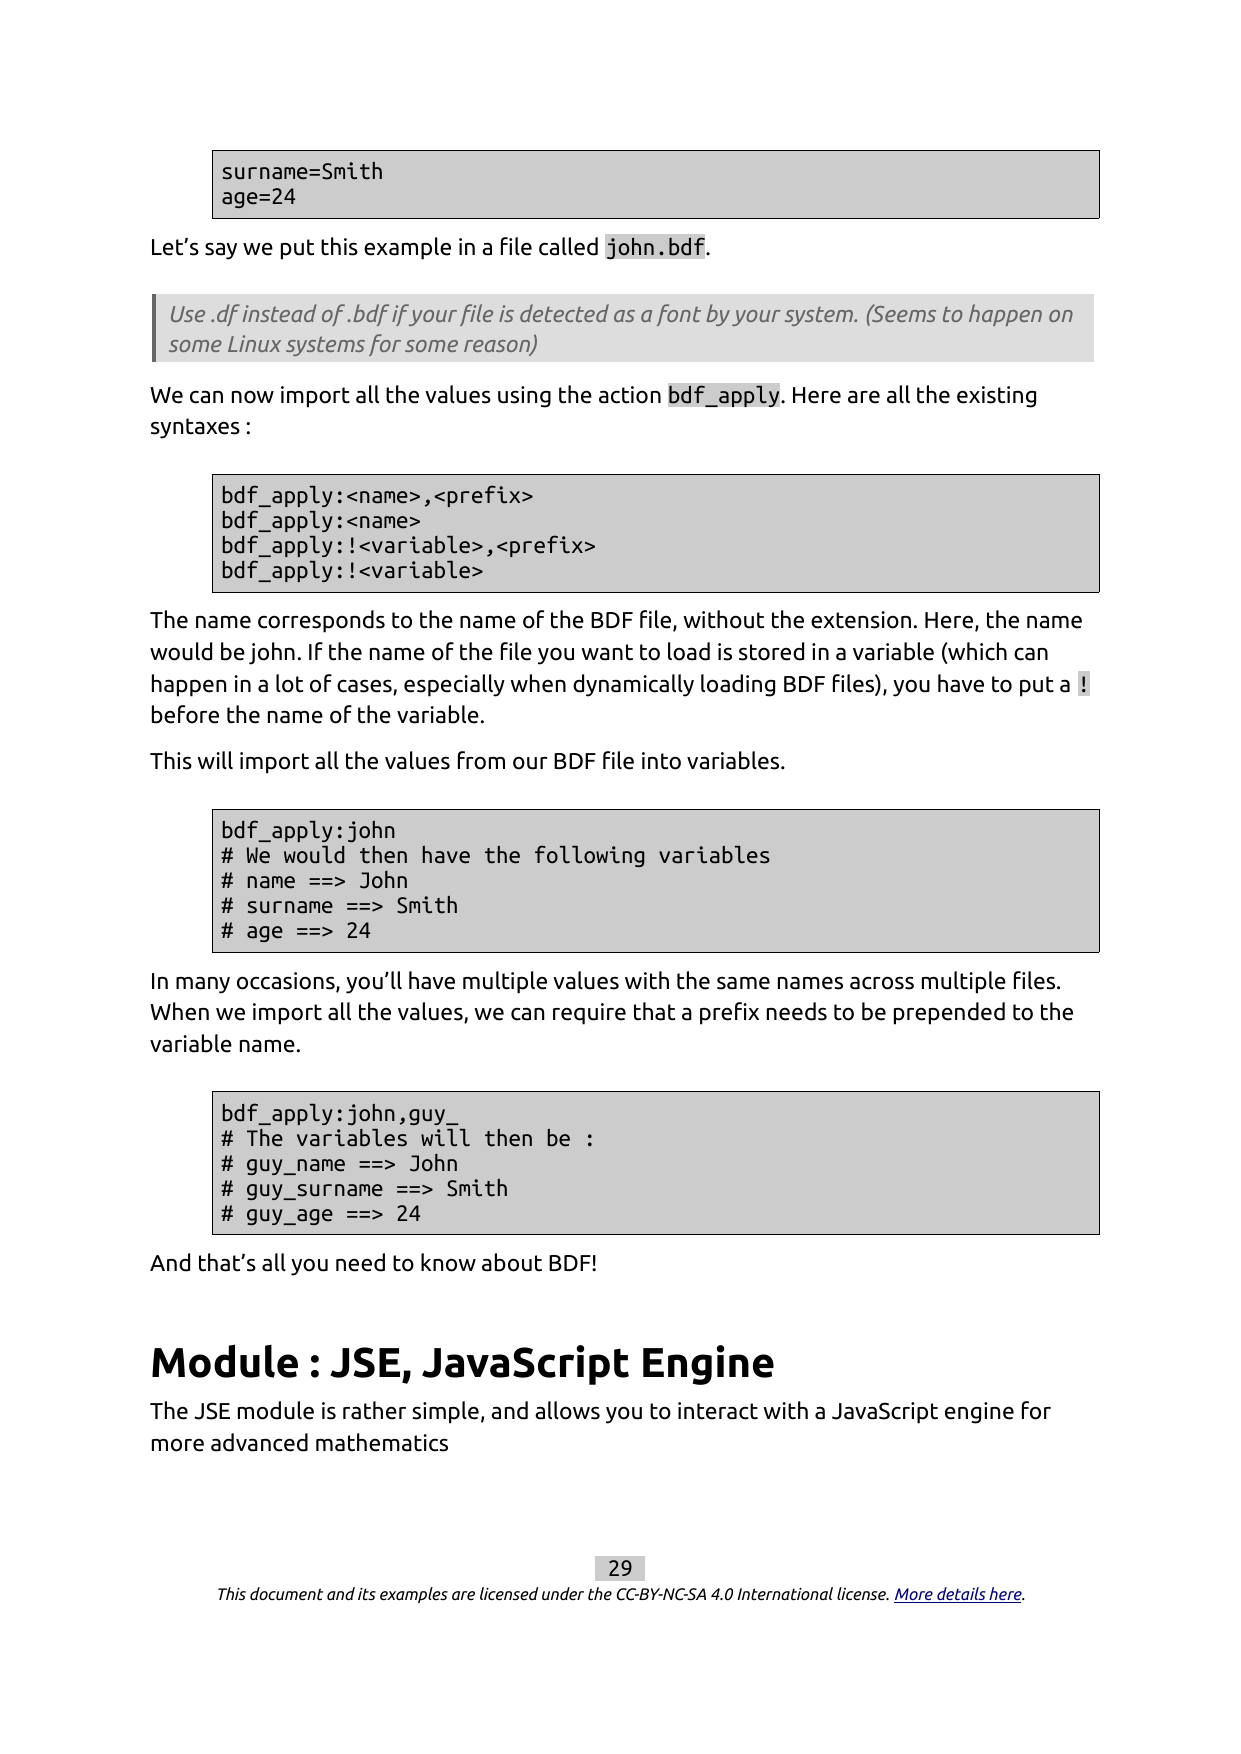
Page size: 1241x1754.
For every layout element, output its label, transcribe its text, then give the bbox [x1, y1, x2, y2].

text # guy_name ==> John [213, 1141, 1099, 1166]
text The name corresponds to the name of the BDF file, without the extension. Here, the name would be john. If the name of the file you want to load is stored in a variable (which can happen in a lot of cases, especially when dynamically loading BDF files), you have to put a ! before the name of the variable. [150, 607, 1090, 728]
text # We would then have the following variables [213, 834, 1099, 859]
text In many occasions, you’ll have multiple values with the same names across multiple files. When we import all the values, we can require that a prefix needs to be prepended to the variable name. [150, 967, 1090, 1057]
text # name ==> John [213, 859, 1099, 884]
text bdf_apply:!<variable> [213, 549, 1099, 592]
text # guy_age ==> 24 [213, 1191, 1099, 1234]
text bdf_apply:john,guy_ [213, 1092, 1099, 1116]
text # guy_surname ==> Smith [213, 1166, 1099, 1191]
text bdf_apply:john [213, 810, 1099, 834]
subtitle Module : JSE, JavaScript Engine [150, 1337, 1090, 1385]
text This will import all the values from our BDF file into variables. [150, 748, 1090, 774]
text surname=Smith [213, 151, 1099, 175]
text age=24 [213, 175, 1099, 218]
text bdf_apply:<name> [213, 499, 1099, 524]
text The JSE module is rather simple, and allows you to interact with a JavaScript engine for more advanced mathematics [150, 1398, 1090, 1456]
text bdf_apply:<name>,<prefix> [213, 475, 1099, 499]
text And that’s all you need to know about BDF! [150, 1249, 1090, 1276]
text We can now import all the values using the action bdf_apply. Here are all the existing syntaxes : [150, 381, 1090, 439]
text # age ==> 24 [213, 909, 1099, 952]
text Let’s say we put this example in a file called john.bdf. [150, 233, 1090, 259]
text # surname ==> Smith [213, 884, 1099, 909]
text bdf_apply:!<variable>,<prefix> [213, 524, 1099, 549]
text Use .df instead of .bdf if your file is detected as a font by your system. (Seems to happen on some Linux systems for some reason) [156, 294, 1090, 362]
text # The variables will then be : [213, 1116, 1099, 1141]
